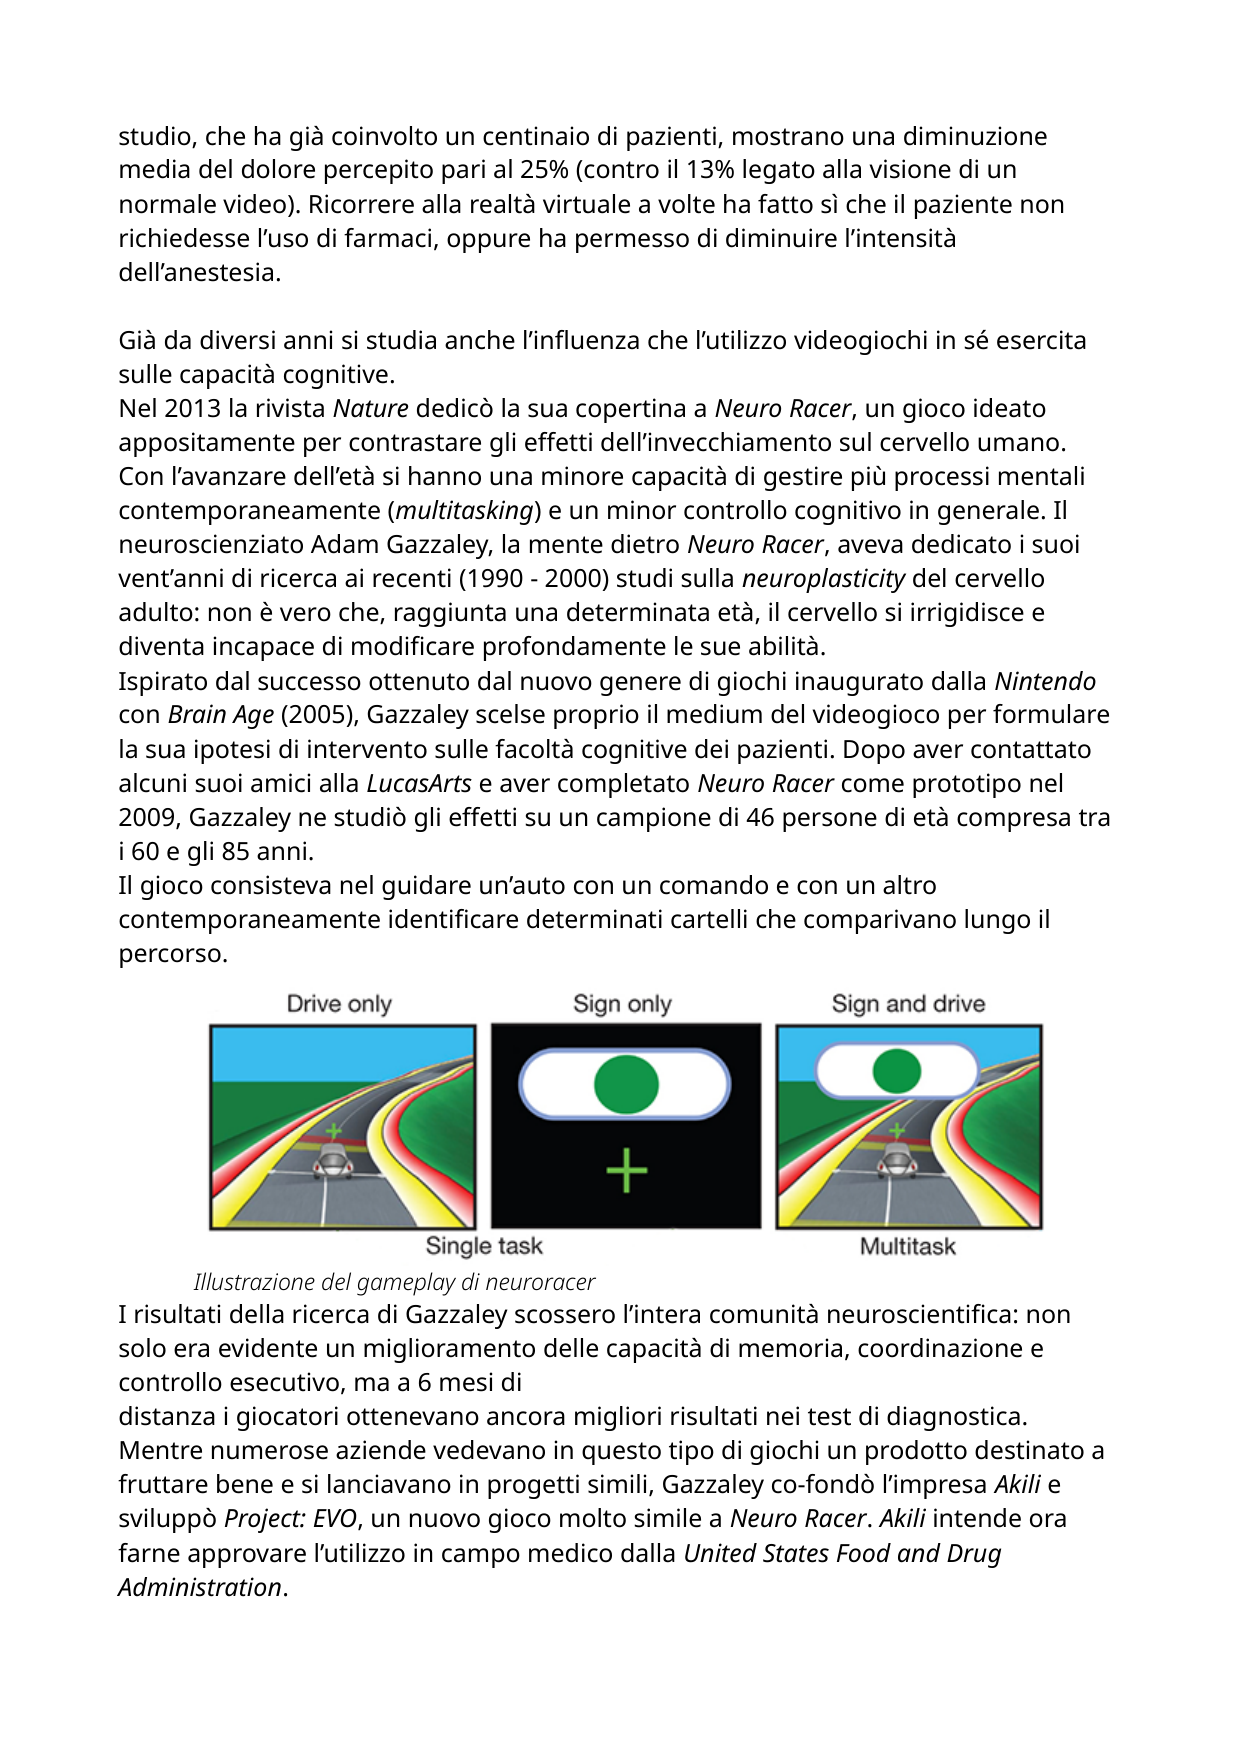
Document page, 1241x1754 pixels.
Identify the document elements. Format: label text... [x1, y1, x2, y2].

text Con l’avanzare dell’età si hanno una minore capacità di gestire più processi mentali contemporaneamente (multitasking) e un minor controllo cognitivo in generale. Il neuroscienziato Adam Gazzaley, la mente dietro Neuro Racer, aveva dedicato i suoi vent’anni di ricerca ai recenti (1990 - 2000) studi sulla neuroplasticity del cervello adulto: non è vero che, raggiunta una determinata età, il cervello si irrigidisce e diventa incapace di modificare profondamente le sue abilità. [118, 459, 1122, 663]
text Già da diversi anni si studia anche l’influenza che l’utilizzo videogiochi in sé esercita sulle capacità cognitive. [118, 322, 1122, 391]
text I risultati della ricerca di Gazzaley scossero l’intera comunità neuroscientifica: non solo era evidente un miglioramento delle capacità di memoria, coordinazione e controllo esecutivo, ma a 6 mesi di [118, 970, 1122, 1399]
text Ispirato dal successo ottenuto dal nuovo genere di giochi inaugurato dalla Nintendo con Brain Age (2005), Gazzaley scelse proprio il medium del videogioco per formulare la sua ipotesi di intervento sulle facoltà cognitive dei pazienti. Dopo aver contattato alcuni suoi amici alla LucasArts e aver completato Neuro Racer come prototipo nel 2009, Gazzaley ne studiò gli effetti su un campione di 46 persone di età compresa tra i 60 e gli 85 anni. [118, 663, 1122, 867]
text distanza i giocatori ottenevano ancora migliori risultati nei test di diagnostica. [118, 1399, 1122, 1433]
text studio, che ha già coinvolto un centinaio di pazienti, mostrano una diminuzione media del dolore percepito pari al 25% (contro il 13% legato alla visione di un normale video). Ricorrere alla realtà virtuale a volte ha fatto sì che il paziente non richiedesse l’uso di farmaci, oppure ha permesso di diminuire l’intensità dell’anestesia. [118, 118, 1122, 288]
text Illustrazione del gameplay di neuroracer [193, 1266, 1059, 1297]
picture [193, 985, 1059, 1266]
text [193, 973, 1059, 985]
text Il gioco consisteva nel guidare un’auto con un comando e con un altro contemporaneamente identificare determinati cartelli che comparivano lungo il percorso. [118, 867, 1122, 970]
text Mentre numerose aziende vedevano in questo tipo di giochi un prodotto destinato a fruttare bene e si lanciavano in progetti simili, Gazzaley co-fondò l’impresa Akili e sviluppò Project: EVO, un nuovo gioco molto simile a Neuro Racer. Akili intende ora farne approvare l’utilizzo in campo medico dalla United States Food and Drug Administration. [118, 1433, 1122, 1603]
text Nel 2013 la rivista Nature dedicò la sua copertina a Neuro Racer, un gioco ideato appositamente per contrastare gli effetti dell’invecchiamento sul cervello umano. [118, 391, 1122, 459]
